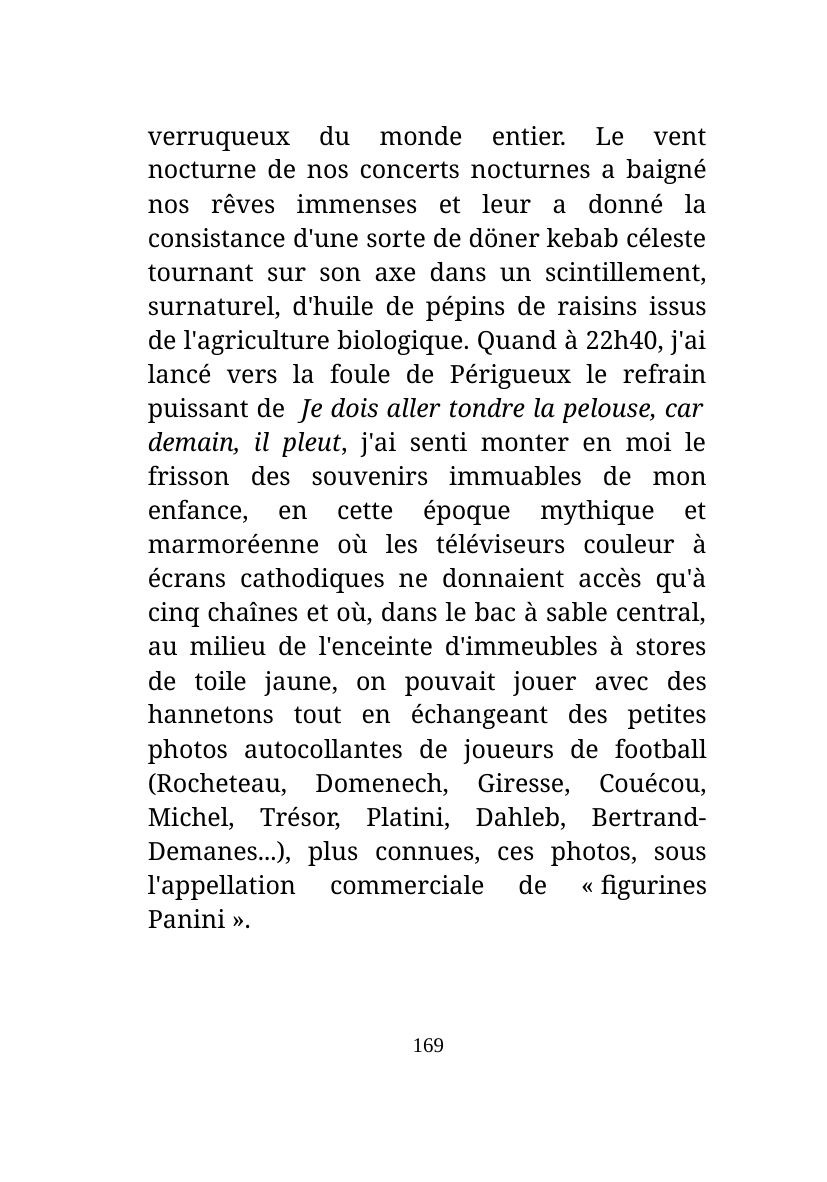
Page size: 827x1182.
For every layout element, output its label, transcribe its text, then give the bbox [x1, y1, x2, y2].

text verruqueux du monde entier. Le vent nocturne de nos concerts nocturnes a baigné nos rêves immenses et leur a donné la consistance d'une sorte de döner kebab céleste tournant sur son axe dans un scintillement, surnaturel, d'huile de pépins de raisins issus de l'agriculture biologique. Quand à 22h40, j'ai lancé vers la foule de Périgueux le refrain puissant de Je dois aller tondre la pelouse, car demain, il pleut, j'ai senti monter en moi le frisson des souvenirs immuables de mon enfance, en cette époque mythique et marmoréenne où les téléviseurs couleur à écrans cathodiques ne donnaient accès qu'à cinq chaînes et où, dans le bac à sable central, au milieu de l'enceinte d'immeubles à stores de toile jaune, on pouvait jouer avec des hannetons tout en échangeant des petites photos autocollantes de joueurs de football (Rocheteau, Domenech, Giresse, Couécou, Michel, Trésor, Platini, Dahleb, Bertrand-Demanes...), plus connues, ces photos, sous l'appellation commerciale de « figurines Panini ». [148, 118, 707, 936]
